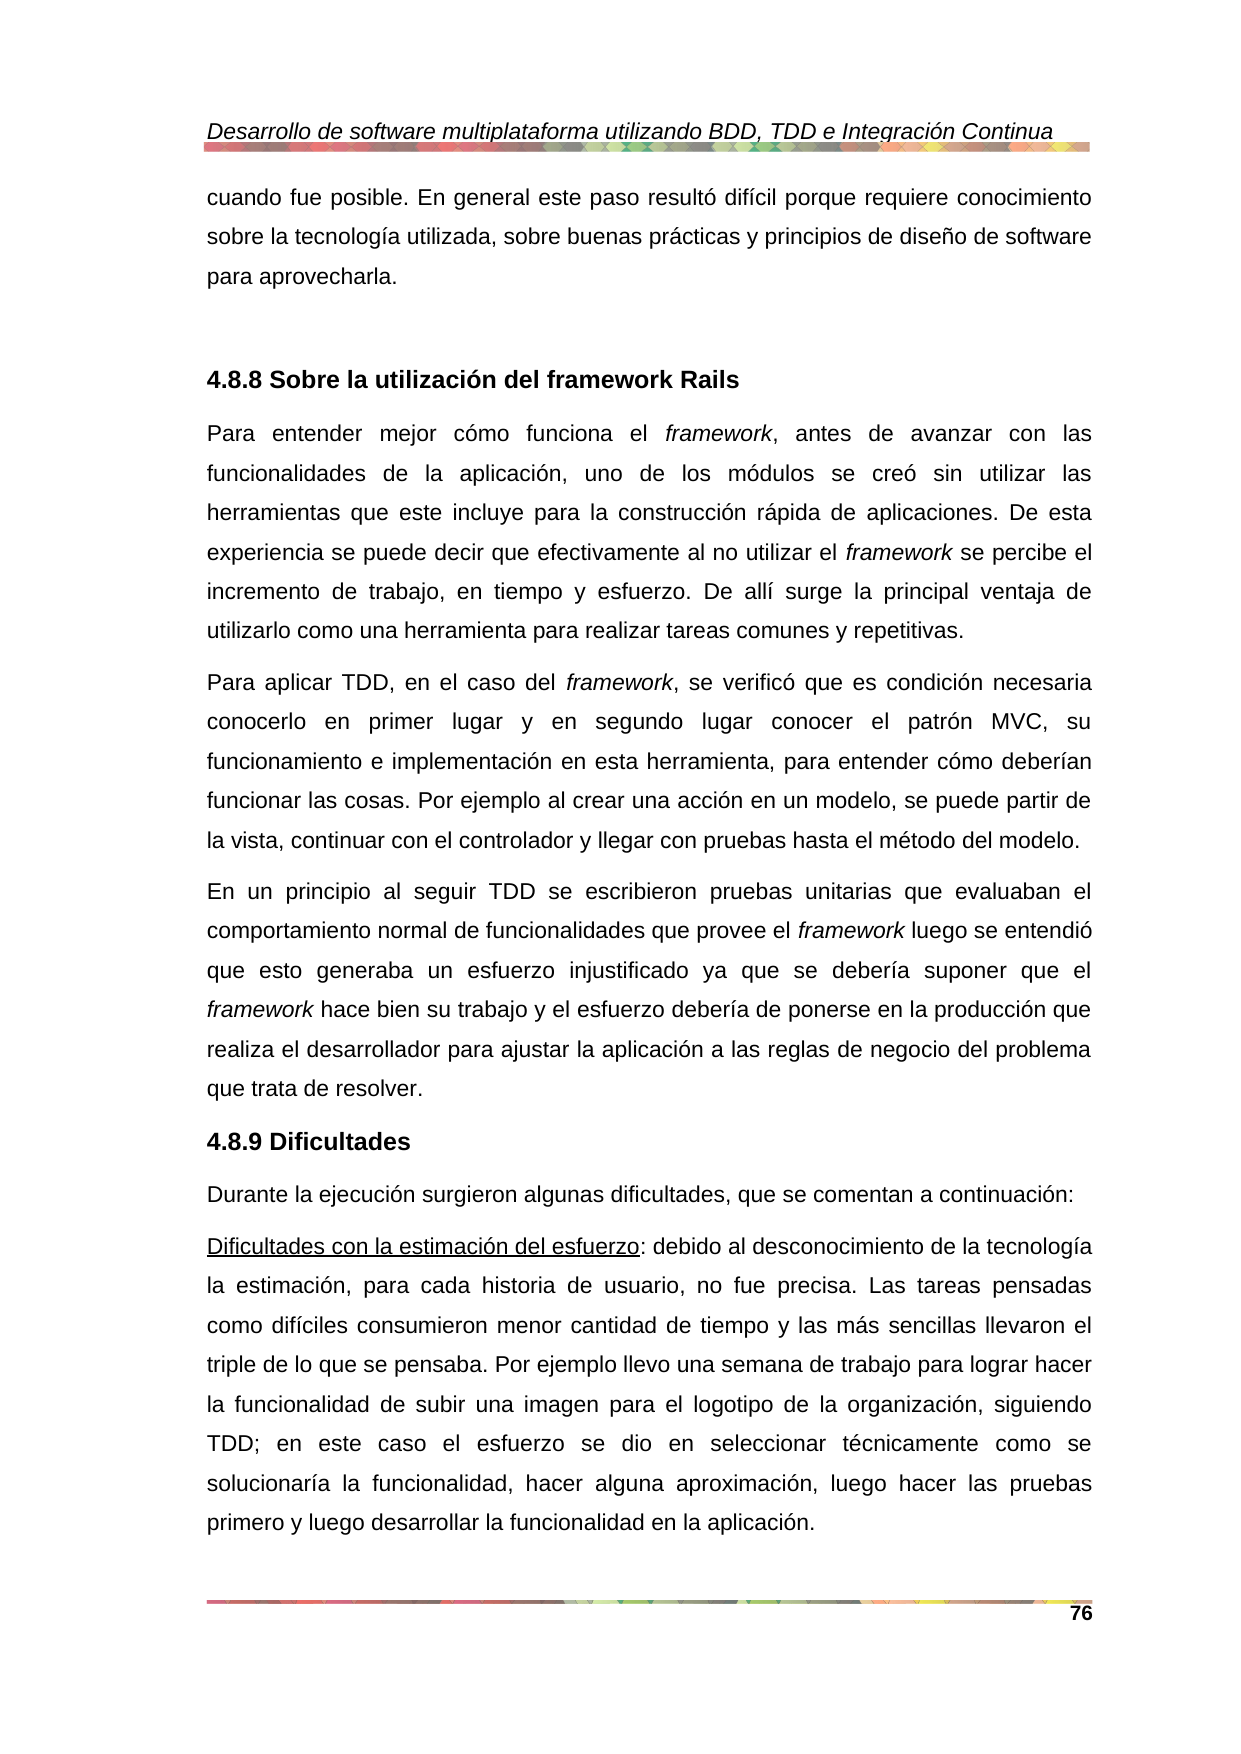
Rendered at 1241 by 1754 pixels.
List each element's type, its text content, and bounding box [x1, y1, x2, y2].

text [203, 142, 1090, 152]
list 4.8.8 Sobre la utilización del framework Rails [207, 365, 1093, 394]
list cuando fue posible. En general este paso resultó difícil porque requiere conocimiento sobre la tecnología utilizada, sobre buenas prácticas y principios de diseño de software para aprovecharla. [207, 184, 1093, 289]
list 4.8.9 Dificultades [207, 1126, 1093, 1155]
list Dificultades con la estimación del esfuerzo: debido al desconocimiento de la tecnología la estimación, para cada historia de usuario, no fue precisa. Las tareas pensadas como difíciles consumieron menor cantidad de tiempo y las más sencillas llevaron el triple de lo que se pensaba. Por ejemplo llevo una semana de trabajo para lograr hacer la funcionalidad de subir una imagen para el logotipo de la organización, siguiendo TDD; en este caso el esfuerzo se dio en seleccionar técnicamente como se solucionaría la funcionalidad, hacer alguna aproximación, luego hacer las pruebas primero y luego desarrollar la funcionalidad en la aplicación. [207, 1233, 1093, 1535]
list Durante la ejecución surgieron algunas dificultades, que se comentan a continuación: [207, 1181, 1093, 1208]
list Para entender mejor cómo funciona el framework, antes de avanzar con las funcionalidades de la aplicación, uno de los módulos se creó sin utilizar las herramientas que este incluye para la construcción rápida de aplicaciones. De esta experiencia se puede decir que efectivamente al no utilizar el framework se percibe el incremento de trabajo, en tiempo y esfuerzo. De allí surge la principal ventaja de utilizarlo como una herramienta para realizar tareas comunes y repetitivas. [207, 420, 1093, 644]
list Para aplicar TDD, en el caso del framework, se verificó que es condición necesaria conocerlo en primer lugar y en segundo lugar conocer el patrón MVC, su funcionamiento e implementación en esta herramienta, para entender cómo deberían funcionar las cosas. Por ejemplo al crear una acción en un modelo, se puede partir de la vista, continuar con el controlador y llegar con pruebas hasta el método del modelo. [207, 669, 1093, 853]
text [206, 1600, 1093, 1604]
list En un principio al seguir TDD se escribieron pruebas unitarias que evaluaban el comportamiento normal de funcionalidades que provee el framework luego se entendió que esto generaba un esfuerzo injustificado ya que se debería suponer que el framework hace bien su trabajo y el esfuerzo debería de ponerse en la producción que realiza el desarrollador para ajustar la aplicación a las reglas de negocio del problema que trata de resolver. [207, 878, 1093, 1102]
